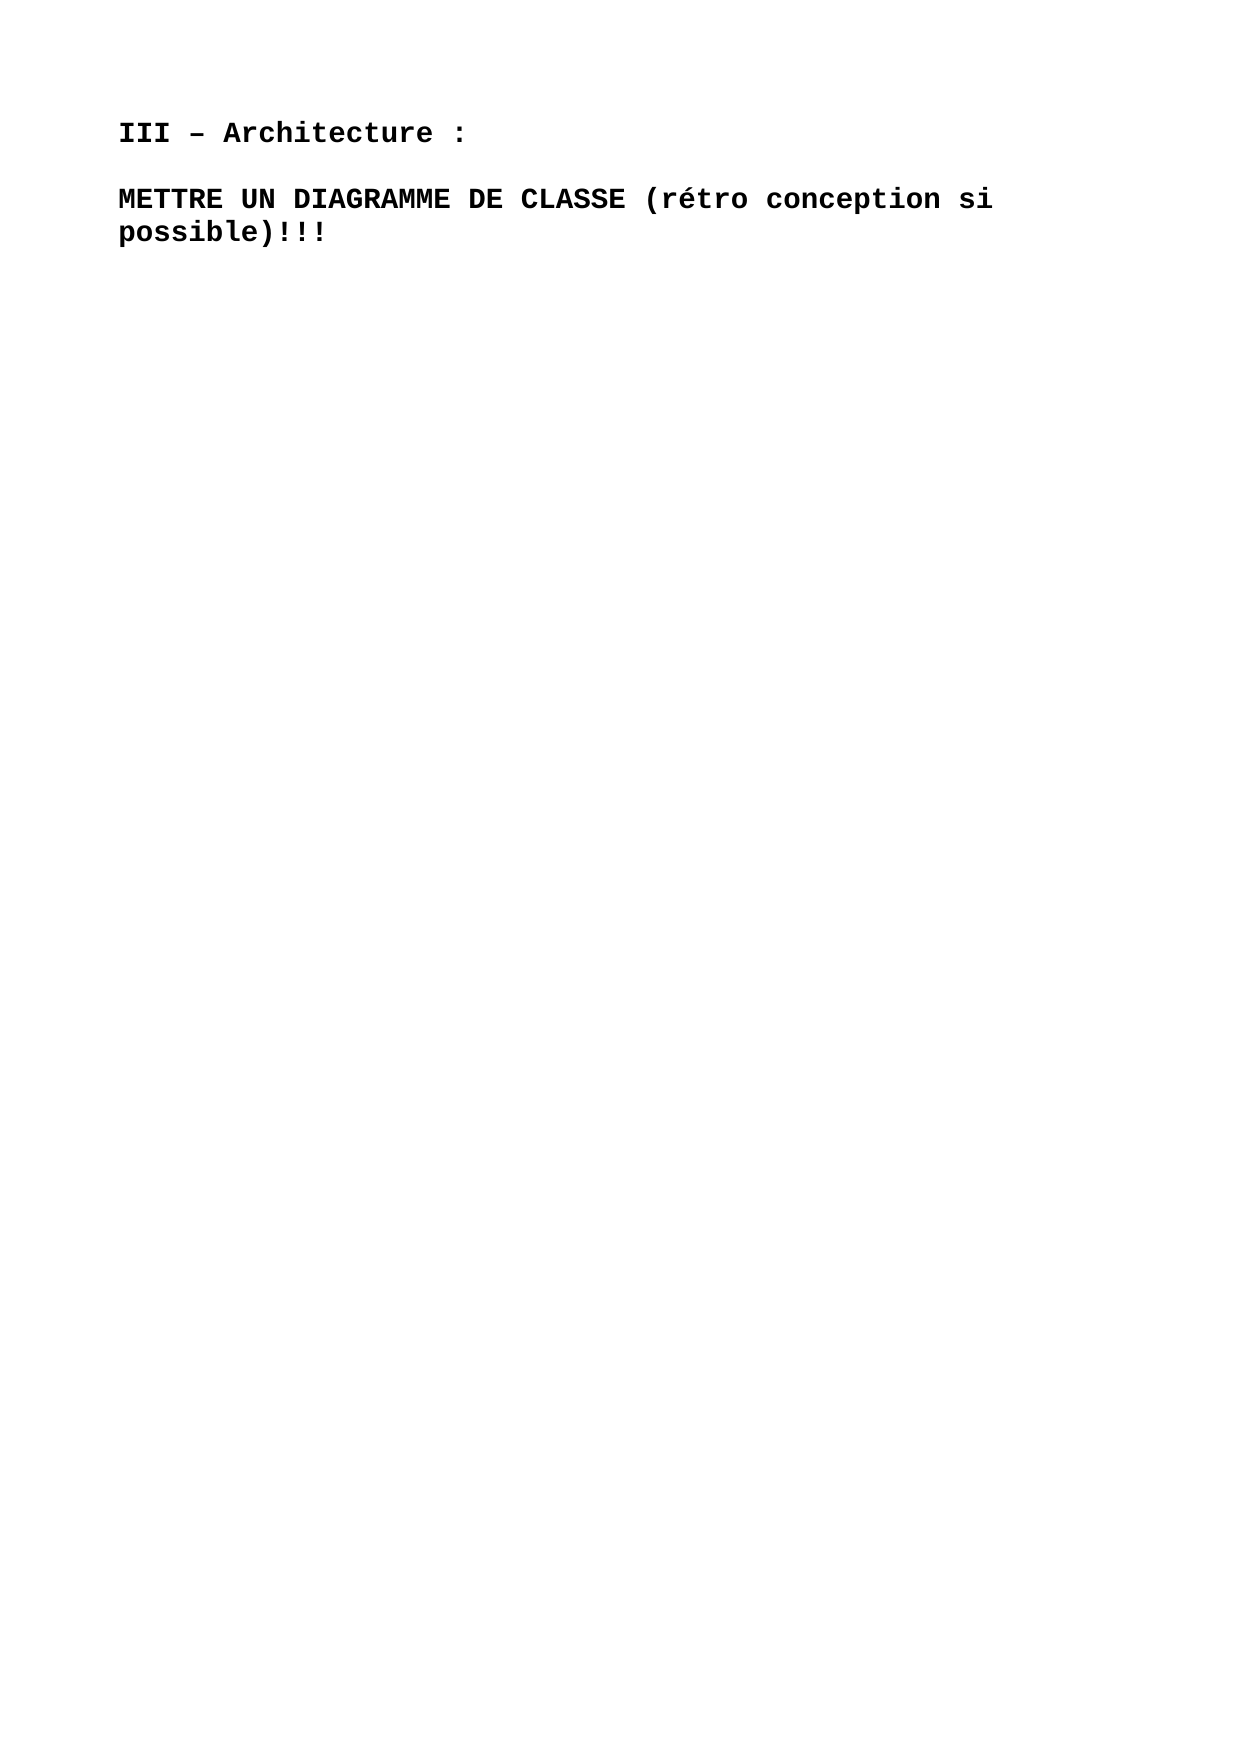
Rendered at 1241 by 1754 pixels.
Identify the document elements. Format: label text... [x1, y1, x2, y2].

text METTRE UN DIAGRAMME DE CLASSE (rétro conception si possible)!!! [118, 184, 1122, 250]
text III – Architecture : [118, 118, 1122, 151]
